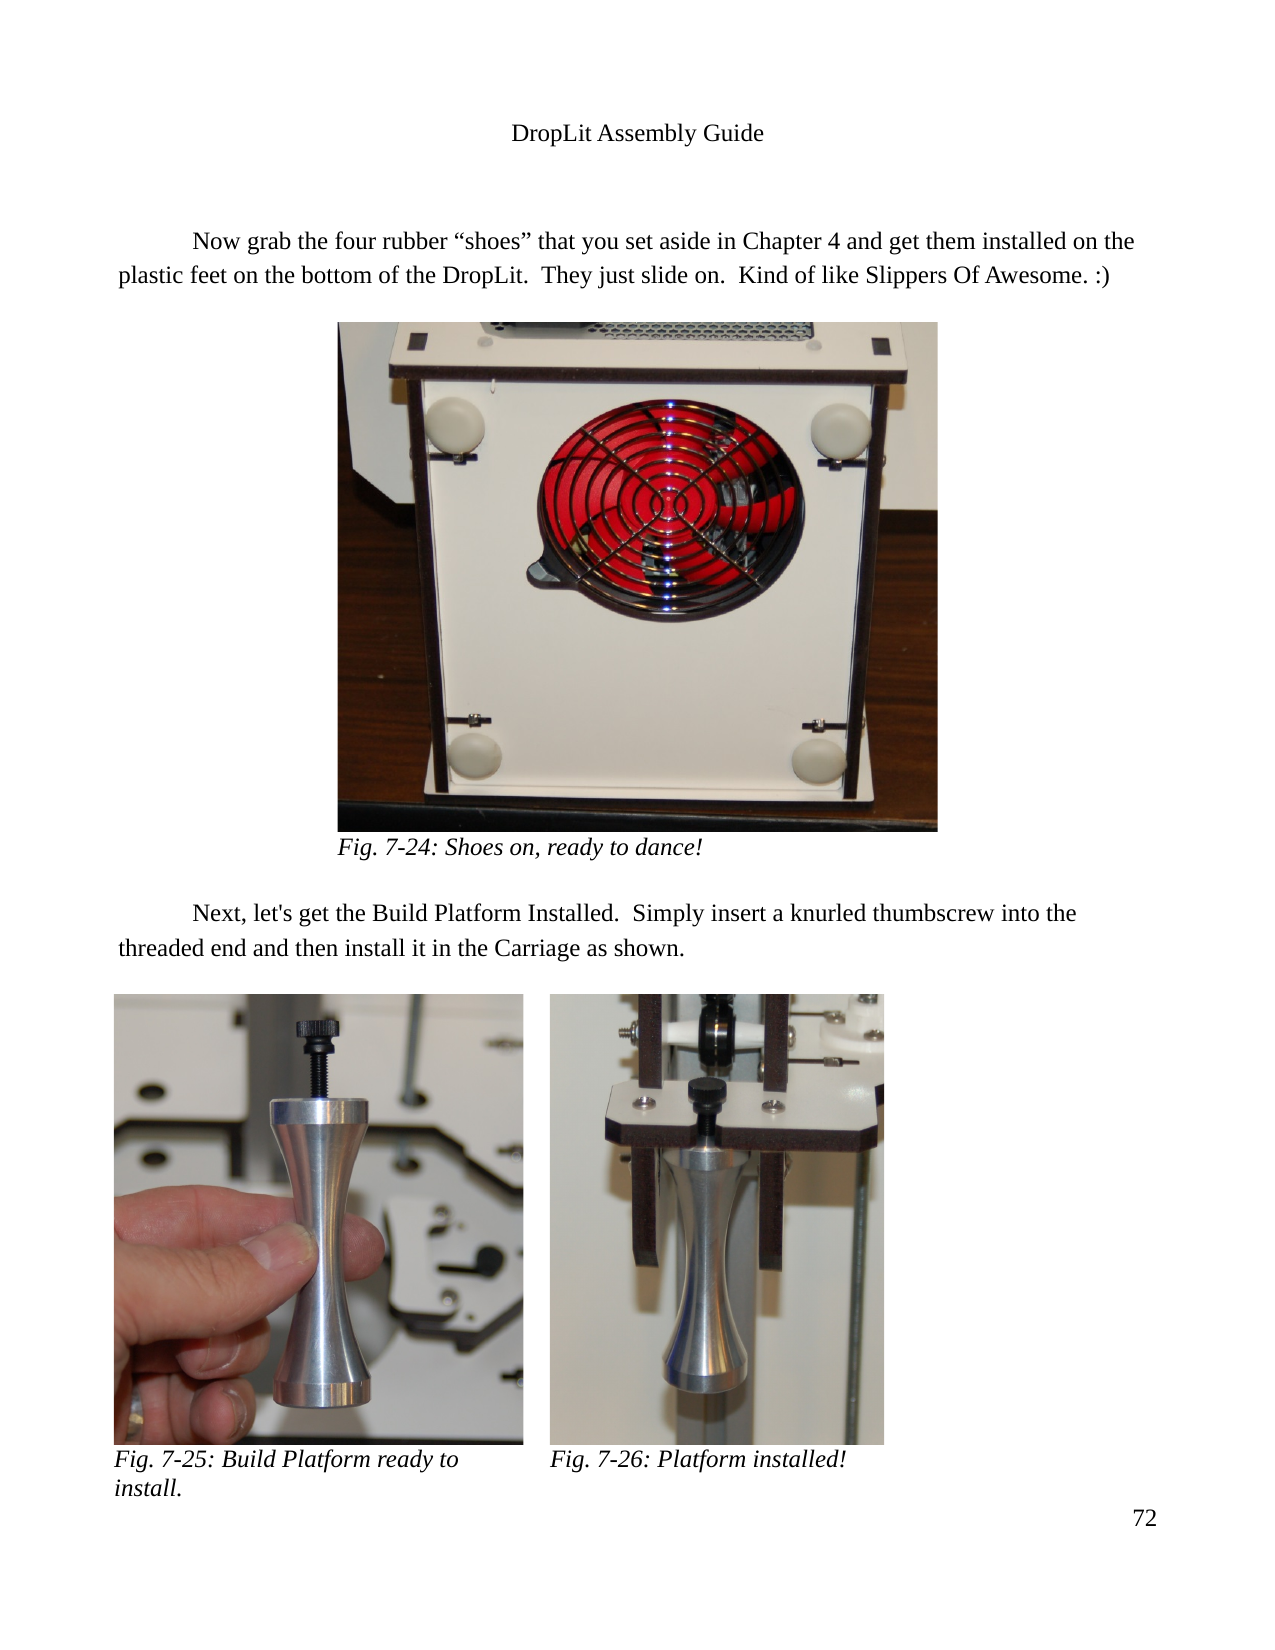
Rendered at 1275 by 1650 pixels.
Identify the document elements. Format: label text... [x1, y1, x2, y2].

text Next, let's get the Build Platform Installed. Simply insert a knurled thumbscrew into the threaded end and then install it in the Carriage as shown. [118, 898, 1157, 961]
picture [337, 322, 938, 832]
picture [549, 994, 885, 1445]
text Fig. 7-26: Platform installed! [550, 1445, 884, 1473]
text Now grab the four rubber “shoes” that you set aside in Chapter 4 and get them installed on the plastic feet on the bottom of the DropLit. They just slide on. Kind of like Slippers Of Awesome. :) [118, 226, 1157, 289]
text Fig. 7-25: Build Platform ready to install. [114, 1445, 523, 1502]
text Fig. 7-24: Shoes on, ready to dance! [337, 832, 937, 861]
picture [113, 994, 524, 1445]
